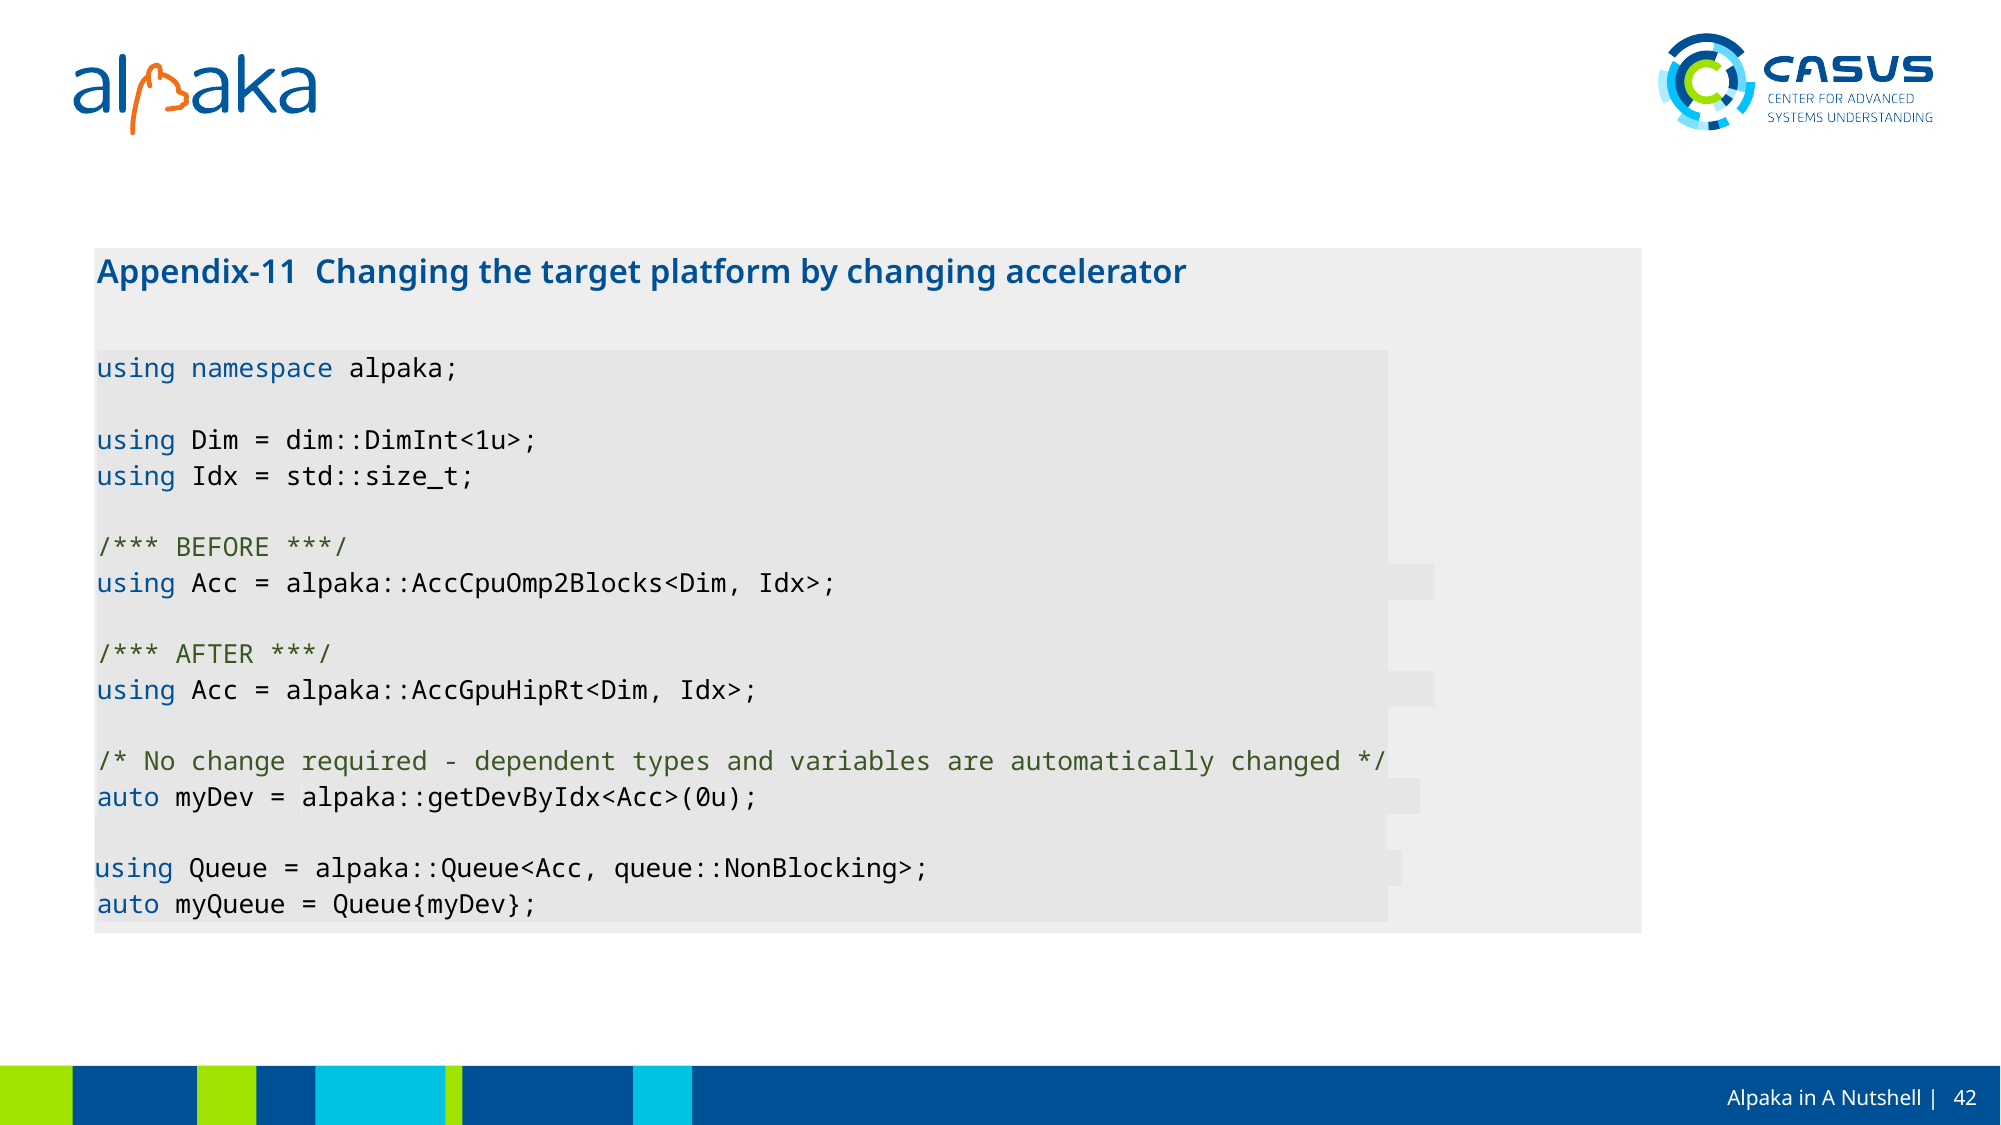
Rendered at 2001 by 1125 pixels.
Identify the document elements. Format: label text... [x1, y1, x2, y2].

picture [1658, 33, 1933, 131]
list Appendix-11 Changing the target platform by changing accelerator using namespace alpaka; using Dim = dim::DimInt<1u>; using Idx = std::size_t; /*** BEFORE ***/ using Acc = alpaka::AccCpuOmp2Blocks<Dim, Idx>; /*** AFTER ***/ using Acc = alpaka::AccGpuHipRt<Dim, Idx>; /* No change required - dependent types and variables are automatically changed */ auto myDev = alpaka::getDevByIdx<Acc>(0u); using Queue = alpaka::Queue<Acc, queue::NonBlocking>; auto myQueue = Queue{myDev}; [94, 248, 1642, 934]
picture [72, 53, 317, 136]
